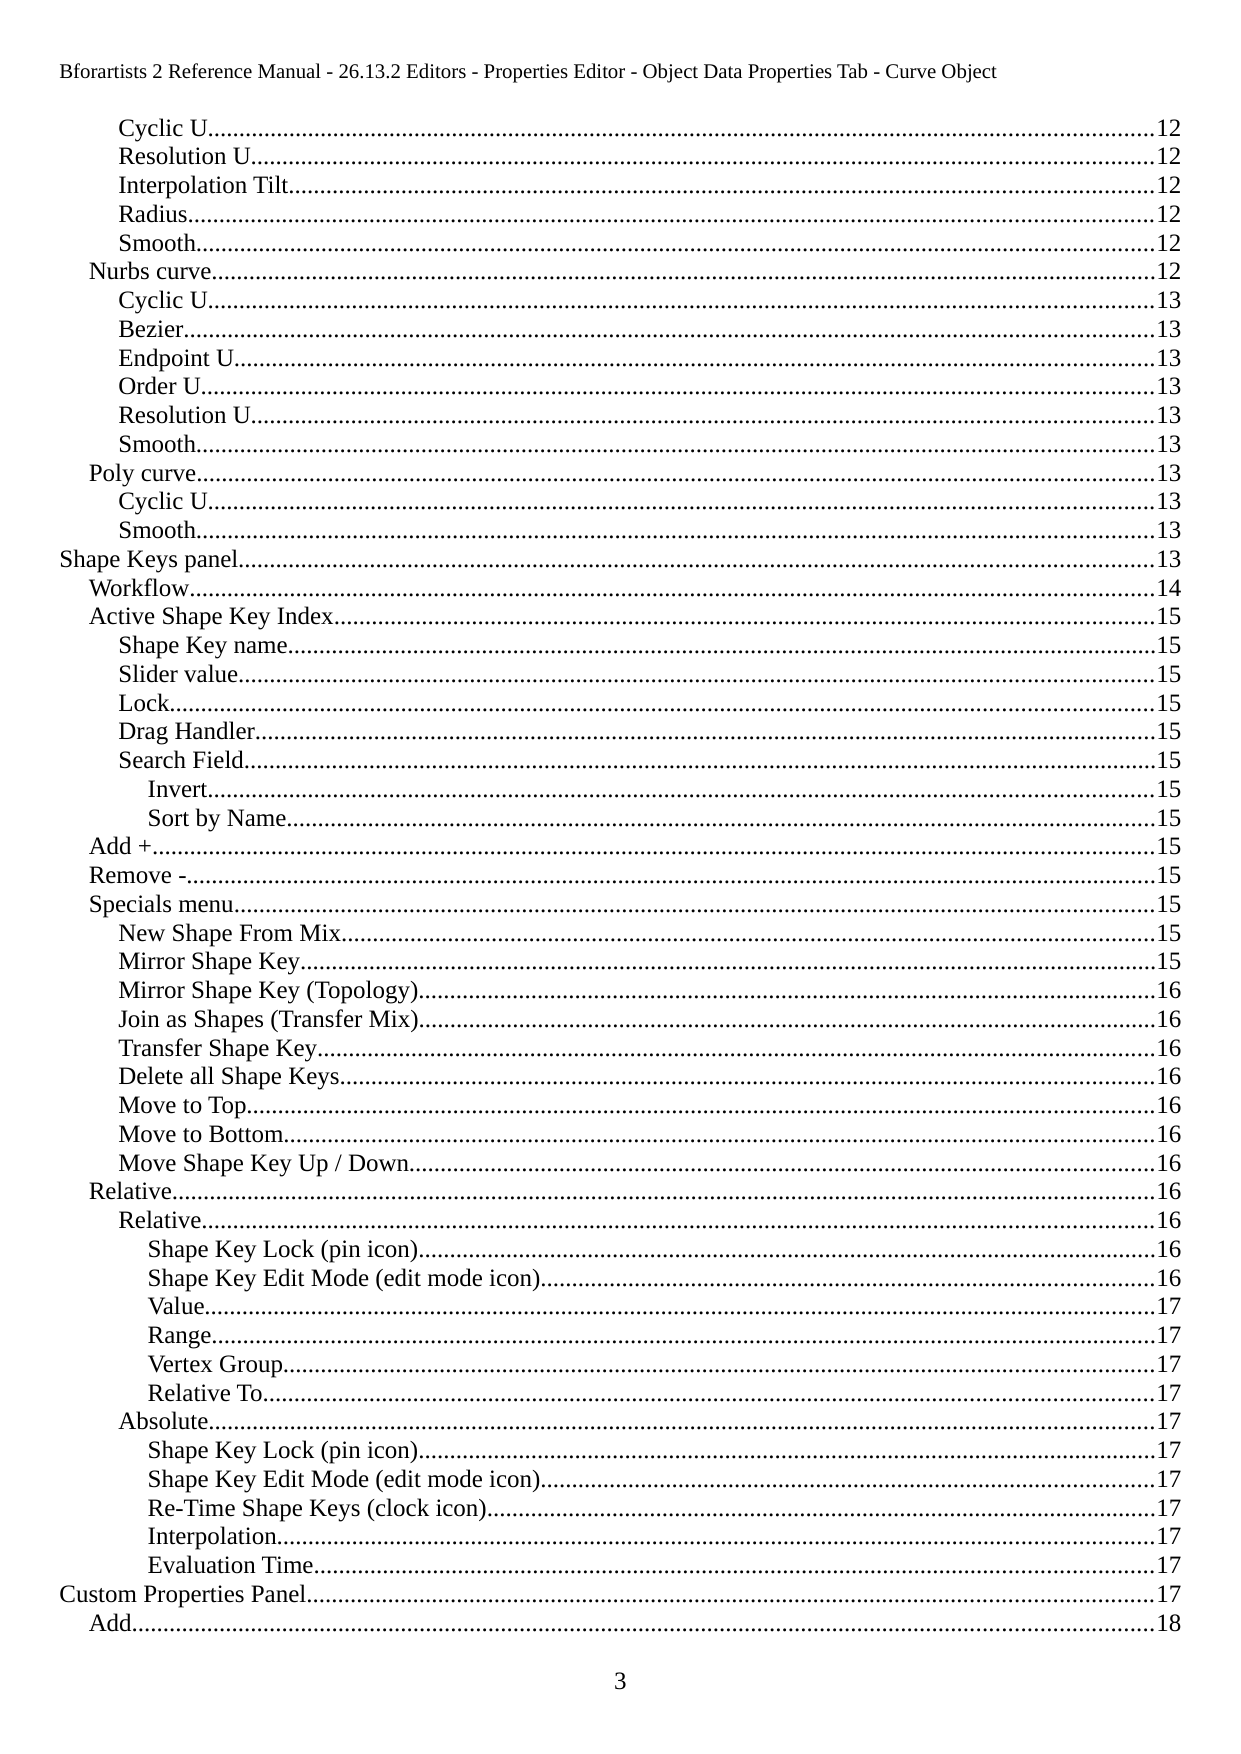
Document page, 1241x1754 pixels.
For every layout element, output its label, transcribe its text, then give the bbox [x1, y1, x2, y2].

text Active Shape Key Index 15 [88, 601, 1181, 630]
text Interpolation 17 [147, 1521, 1181, 1550]
text Resolution U 13 [118, 400, 1181, 429]
text Shape Keys panel 13 [59, 544, 1181, 573]
text Re-Time Shape Keys (clock icon) 17 [147, 1493, 1181, 1521]
text Remove - 15 [88, 860, 1181, 889]
text Mirror Shape Key (Topology) 16 [118, 975, 1181, 1004]
text Radius 12 [118, 199, 1181, 228]
text Smooth 12 [118, 228, 1181, 256]
text Relative To 17 [147, 1378, 1181, 1406]
text Invert 15 [147, 774, 1181, 803]
text New Shape From Mix 15 [118, 918, 1181, 946]
text Evaluation Time 17 [147, 1550, 1181, 1579]
text Cyclic U 13 [118, 285, 1181, 314]
text Join as Shapes (Transfer Mix) 16 [118, 1004, 1181, 1033]
text Sort by Name 15 [147, 803, 1181, 831]
text Move to Top 16 [118, 1090, 1181, 1119]
text Mirror Shape Key 15 [118, 946, 1181, 975]
text Vertex Group 17 [147, 1349, 1181, 1378]
text Drag Handler 15 [118, 716, 1181, 745]
text Add + 15 [88, 831, 1181, 860]
text Endpoint U 13 [118, 343, 1181, 371]
text Slider value 15 [118, 659, 1181, 688]
text Order U 13 [118, 371, 1181, 400]
text Poly curve 13 [88, 458, 1181, 486]
text Bezier 13 [118, 314, 1181, 343]
text Delete all Shape Keys 16 [118, 1061, 1181, 1090]
text Shape Key name 15 [118, 630, 1181, 659]
text Relative 16 [118, 1205, 1181, 1234]
text Workflow 14 [88, 573, 1181, 601]
text Specials menu 15 [88, 889, 1181, 918]
text Search Field 15 [118, 745, 1181, 774]
text Move Shape Key Up / Down 16 [118, 1148, 1181, 1176]
text Shape Key Lock (pin icon) 16 [147, 1234, 1181, 1263]
text Nurbs curve 12 [88, 256, 1181, 285]
text Absolute 17 [118, 1406, 1181, 1435]
text Shape Key Edit Mode (edit mode icon) 16 [147, 1263, 1181, 1291]
text Relative 16 [88, 1176, 1181, 1205]
text Cyclic U 13 [118, 486, 1181, 515]
text Shape Key Edit Mode (edit mode icon) 17 [147, 1464, 1181, 1493]
text Add 18 [88, 1608, 1181, 1636]
text Cyclic U 12 [118, 113, 1181, 141]
text Range 17 [147, 1320, 1181, 1349]
text Transfer Shape Key 16 [118, 1033, 1181, 1061]
text Custom Properties Panel 17 [59, 1579, 1181, 1608]
text Interpolation Tilt 12 [118, 170, 1181, 199]
text Value 17 [147, 1291, 1181, 1320]
text Move to Bottom 16 [118, 1119, 1181, 1148]
text Shape Key Lock (pin icon) 17 [147, 1435, 1181, 1464]
text Smooth 13 [118, 515, 1181, 544]
text Lock 15 [118, 688, 1181, 716]
text Smooth 13 [118, 429, 1181, 458]
text Resolution U 12 [118, 141, 1181, 170]
